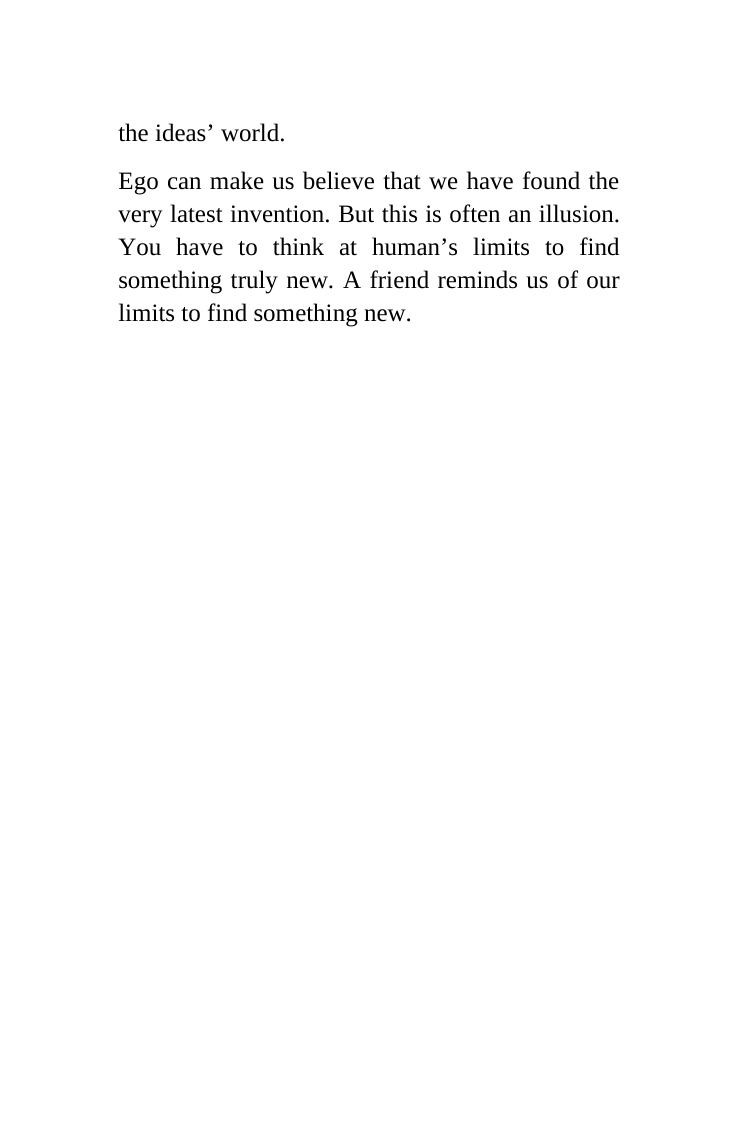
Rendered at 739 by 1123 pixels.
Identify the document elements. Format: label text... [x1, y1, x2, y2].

text the ideas’ world. [118, 118, 620, 147]
text Ego can make us believe that we have found the very latest invention. But this is often an illusion. You have to think at human’s limits to find something truly new. A friend reminds us of our limits to find something new. [118, 166, 620, 327]
